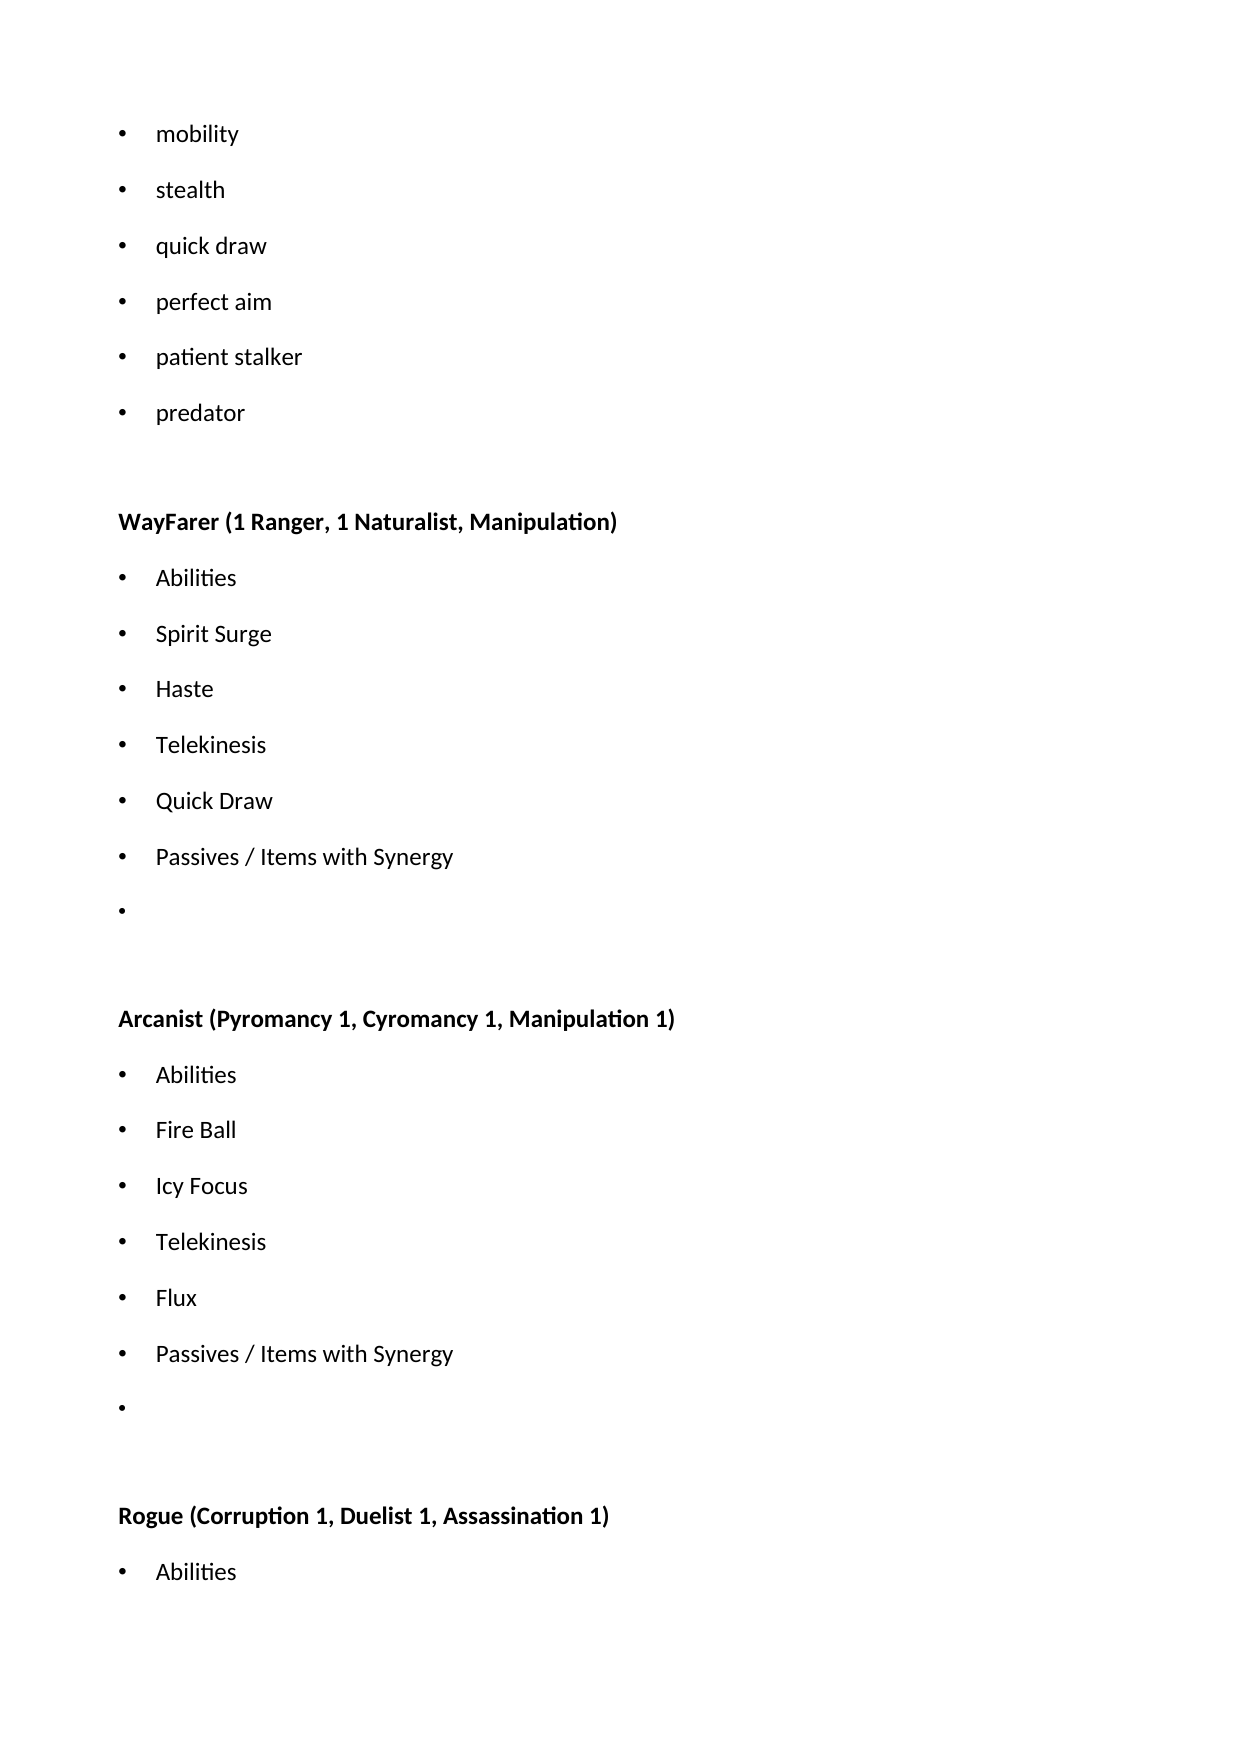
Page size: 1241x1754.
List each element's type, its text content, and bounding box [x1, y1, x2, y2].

list Abilities [81, 1059, 1122, 1089]
list predator [81, 397, 1122, 428]
list perfect aim [81, 286, 1122, 316]
list Abilities [81, 562, 1122, 592]
list Passives / Items with Synergy [81, 841, 1122, 872]
list mobility [81, 118, 1122, 149]
list Haste [81, 674, 1122, 704]
list stealth [81, 174, 1122, 204]
list Telekinesis [81, 1226, 1122, 1257]
list quick draw [81, 230, 1122, 260]
list Spirit Surge [81, 618, 1122, 648]
list Quick Draw [81, 785, 1122, 816]
text Rogue (Corruption 1, Duelist 1, Assassination 1) [118, 1500, 1122, 1530]
list Passives / Items with Synergy [81, 1338, 1122, 1368]
list Fire Ball [81, 1115, 1122, 1145]
list Telekinesis [81, 729, 1122, 760]
list Icy Focus [81, 1171, 1122, 1201]
text Arcanist (Pyromancy 1, Cyromancy 1, Manipulation 1) [118, 1003, 1122, 1033]
list Abilities [81, 1556, 1122, 1586]
text WayFarer (1 Ranger, 1 Naturalist, Manipulation) [118, 506, 1122, 537]
list Flux [81, 1282, 1122, 1313]
list patient stalker [81, 341, 1122, 372]
